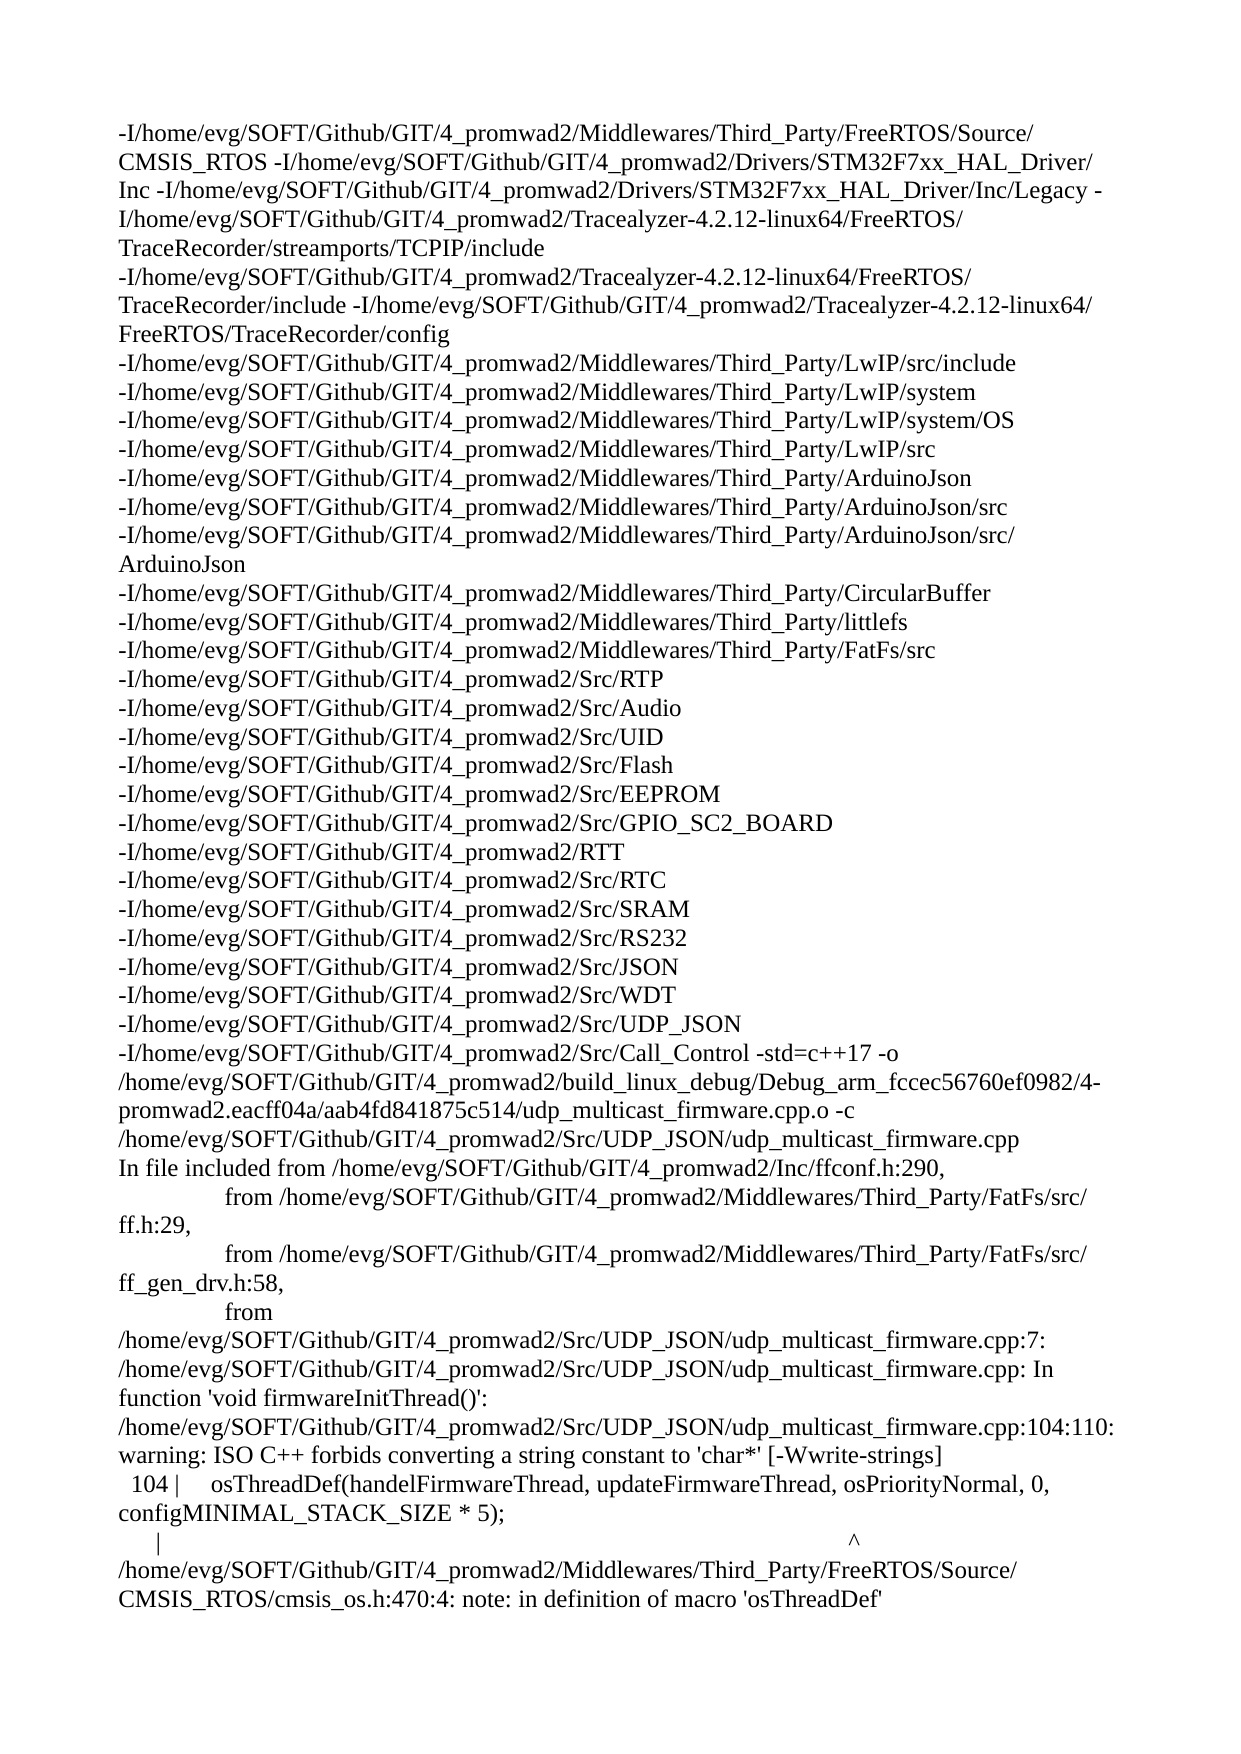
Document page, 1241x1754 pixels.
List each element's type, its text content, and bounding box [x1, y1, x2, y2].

text -I/home/evg/SOFT/Github/GIT/4_promwad2/Middlewares/Third_Party/FreeRTOS/Source/CMSIS_RTOS -I/home/evg/SOFT/Github/GIT/4_promwad2/Drivers/STM32F7xx_HAL_Driver/Inc -I/home/evg/SOFT/Github/GIT/4_promwad2/Drivers/STM32F7xx_HAL_Driver/Inc/Legacy -I/home/evg/SOFT/Github/GIT/4_promwad2/Tracealyzer-4.2.12-linux64/FreeRTOS/TraceRecorder/streamports/TCPIP/include -I/home/evg/SOFT/Github/GIT/4_promwad2/Tracealyzer-4.2.12-linux64/FreeRTOS/TraceRecorder/include -I/home/evg/SOFT/Github/GIT/4_promwad2/Tracealyzer-4.2.12-linux64/FreeRTOS/TraceRecorder/config -I/home/evg/SOFT/Github/GIT/4_promwad2/Middlewares/Third_Party/LwIP/src/include -I/home/evg/SOFT/Github/GIT/4_promwad2/Middlewares/Third_Party/LwIP/system -I/home/evg/SOFT/Github/GIT/4_promwad2/Middlewares/Third_Party/LwIP/system/OS -I/home/evg/SOFT/Github/GIT/4_promwad2/Middlewares/Third_Party/LwIP/src -I/home/evg/SOFT/Github/GIT/4_promwad2/Middlewares/Third_Party/ArduinoJson -I/home/evg/SOFT/Github/GIT/4_promwad2/Middlewares/Third_Party/ArduinoJson/src -I/home/evg/SOFT/Github/GIT/4_promwad2/Middlewares/Third_Party/ArduinoJson/src/ArduinoJson -I/home/evg/SOFT/Github/GIT/4_promwad2/Middlewares/Third_Party/CircularBuffer -I/home/evg/SOFT/Github/GIT/4_promwad2/Middlewares/Third_Party/littlefs -I/home/evg/SOFT/Github/GIT/4_promwad2/Middlewares/Third_Party/FatFs/src -I/home/evg/SOFT/Github/GIT/4_promwad2/Src/RTP -I/home/evg/SOFT/Github/GIT/4_promwad2/Src/Audio -I/home/evg/SOFT/Github/GIT/4_promwad2/Src/UID -I/home/evg/SOFT/Github/GIT/4_promwad2/Src/Flash -I/home/evg/SOFT/Github/GIT/4_promwad2/Src/EEPROM -I/home/evg/SOFT/Github/GIT/4_promwad2/Src/GPIO_SC2_BOARD -I/home/evg/SOFT/Github/GIT/4_promwad2/RTT -I/home/evg/SOFT/Github/GIT/4_promwad2/Src/RTC -I/home/evg/SOFT/Github/GIT/4_promwad2/Src/SRAM -I/home/evg/SOFT/Github/GIT/4_promwad2/Src/RS232 -I/home/evg/SOFT/Github/GIT/4_promwad2/Src/JSON -I/home/evg/SOFT/Github/GIT/4_promwad2/Src/WDT -I/home/evg/SOFT/Github/GIT/4_promwad2/Src/UDP_JSON -I/home/evg/SOFT/Github/GIT/4_promwad2/Src/Call_Control -std=c++17 -o /home/evg/SOFT/Github/GIT/4_promwad2/build_linux_debug/Debug_arm_fccec56760ef0982/4-promwad2.eacff04a/aab4fd841875c514/udp_multicast_firmware.cpp.o -c /home/evg/SOFT/Github/GIT/4_promwad2/Src/UDP_JSON/udp_multicast_firmware.cpp [118, 118, 1122, 1153]
text from /home/evg/SOFT/Github/GIT/4_promwad2/Middlewares/Third_Party/FatFs/src/ff.h:29, [118, 1182, 1122, 1239]
text | ^ [118, 1527, 1122, 1556]
text In file included from /home/evg/SOFT/Github/GIT/4_promwad2/Inc/ffconf.h:290, [118, 1153, 1122, 1182]
text from /home/evg/SOFT/Github/GIT/4_promwad2/Src/UDP_JSON/udp_multicast_firmware.cpp:7: [118, 1297, 1122, 1354]
text /home/evg/SOFT/Github/GIT/4_promwad2/Src/UDP_JSON/udp_multicast_firmware.cpp:104:110: warning: ISO C++ forbids converting a string constant to 'char*' [-Wwrite-strings] [118, 1412, 1122, 1469]
text from /home/evg/SOFT/Github/GIT/4_promwad2/Middlewares/Third_Party/FatFs/src/ff_gen_drv.h:58, [118, 1239, 1122, 1297]
text 104 | osThreadDef(handelFirmwareThread, updateFirmwareThread, osPriorityNormal, 0, configMINIMAL_STACK_SIZE * 5); [118, 1469, 1122, 1527]
text /home/evg/SOFT/Github/GIT/4_promwad2/Middlewares/Third_Party/FreeRTOS/Source/CMSIS_RTOS/cmsis_os.h:470:4: note: in definition of macro 'osThreadDef' [118, 1556, 1122, 1613]
text /home/evg/SOFT/Github/GIT/4_promwad2/Src/UDP_JSON/udp_multicast_firmware.cpp: In function 'void firmwareInitThread()': [118, 1354, 1122, 1412]
